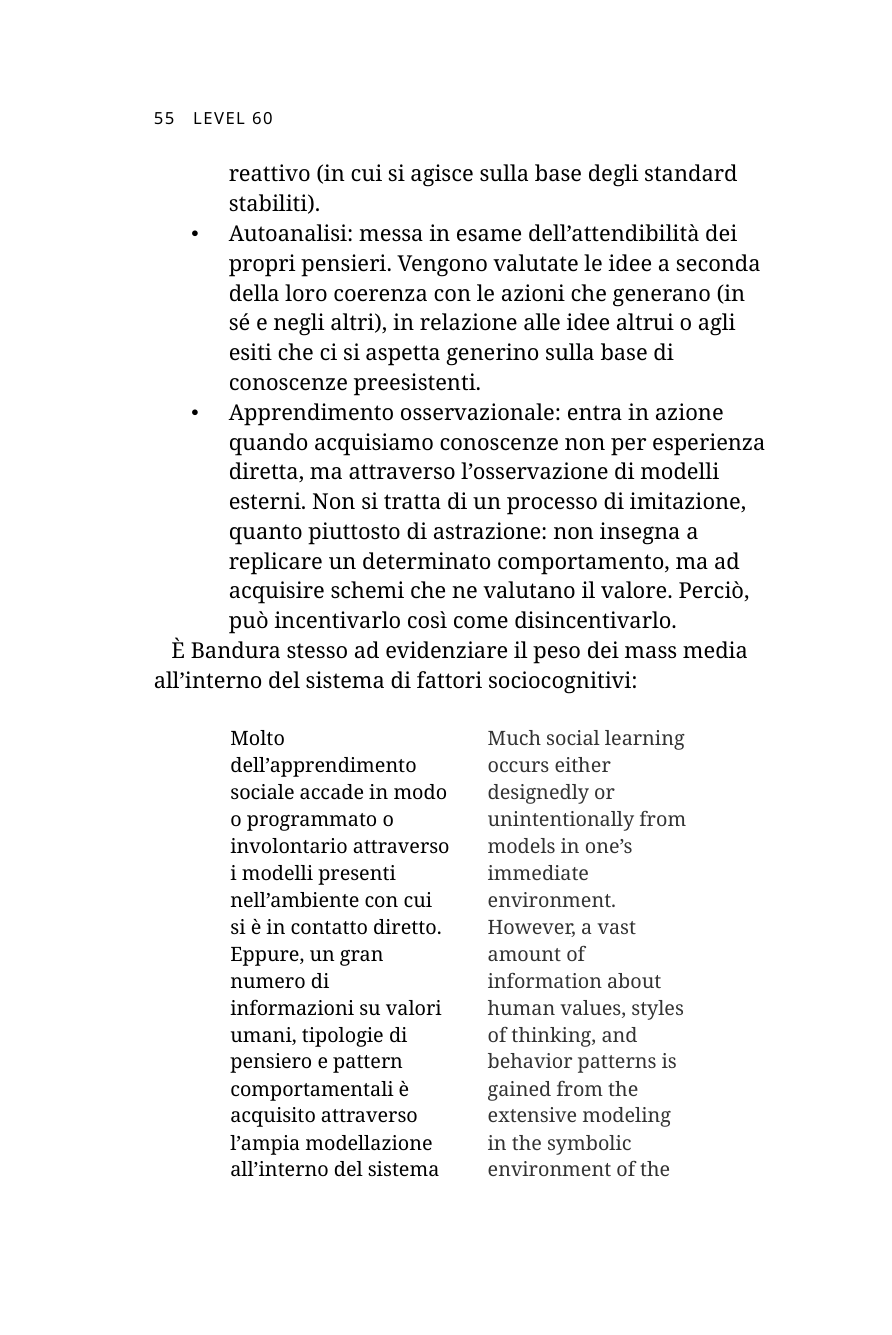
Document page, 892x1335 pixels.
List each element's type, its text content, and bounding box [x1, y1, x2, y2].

list Autoanalisi: messa in esame dell’attendibilità dei propri pensieri. Vengono valutate le idee a seconda della loro coerenza con le azioni che generano (in sé e negli altri), in relazione alle idee altrui o agli esiti che ci si aspetta generino sulla base di conoscenze preesistenti. [191, 218, 768, 397]
table_header Much social learning occurs either designedly or unintentionally from models in one’s immediate environment. However, a vast amount of information about human values, styles of thinking, and behavior patterns is gained from the extensive modeling in the symbolic environment of the [470, 695, 697, 1188]
text È Bandura stesso ad evidenziare il peso dei mass media all’interno del sistema di fattori sociocognitivi: [153, 635, 768, 695]
list reattivo (in cui si agisce sulla base degli standard stabiliti). [191, 158, 768, 218]
table_header Molto dell’apprendimento sociale accade in modo o programmato o involontario attraverso i modelli presenti nell’ambiente con cui si è in contatto diretto. Eppure, un gran numero di informazioni su valori umani, tipologie di pensiero e pattern comportamentali è acquisito attraverso l’ampia modellazione all’interno del sistema [224, 695, 470, 1188]
list Apprendimento osservazionale: entra in azione quando acquisiamo conoscenze non per esperienza diretta, ma attraverso l’osservazione di modelli esterni. Non si tratta di un processo di imitazione, quanto piuttosto di astrazione: non insegna a replicare un determinato comportamento, ma ad acquisire schemi che ne valutano il valore. Perciò, può incentivarlo così come disincentivarlo. [191, 397, 768, 635]
